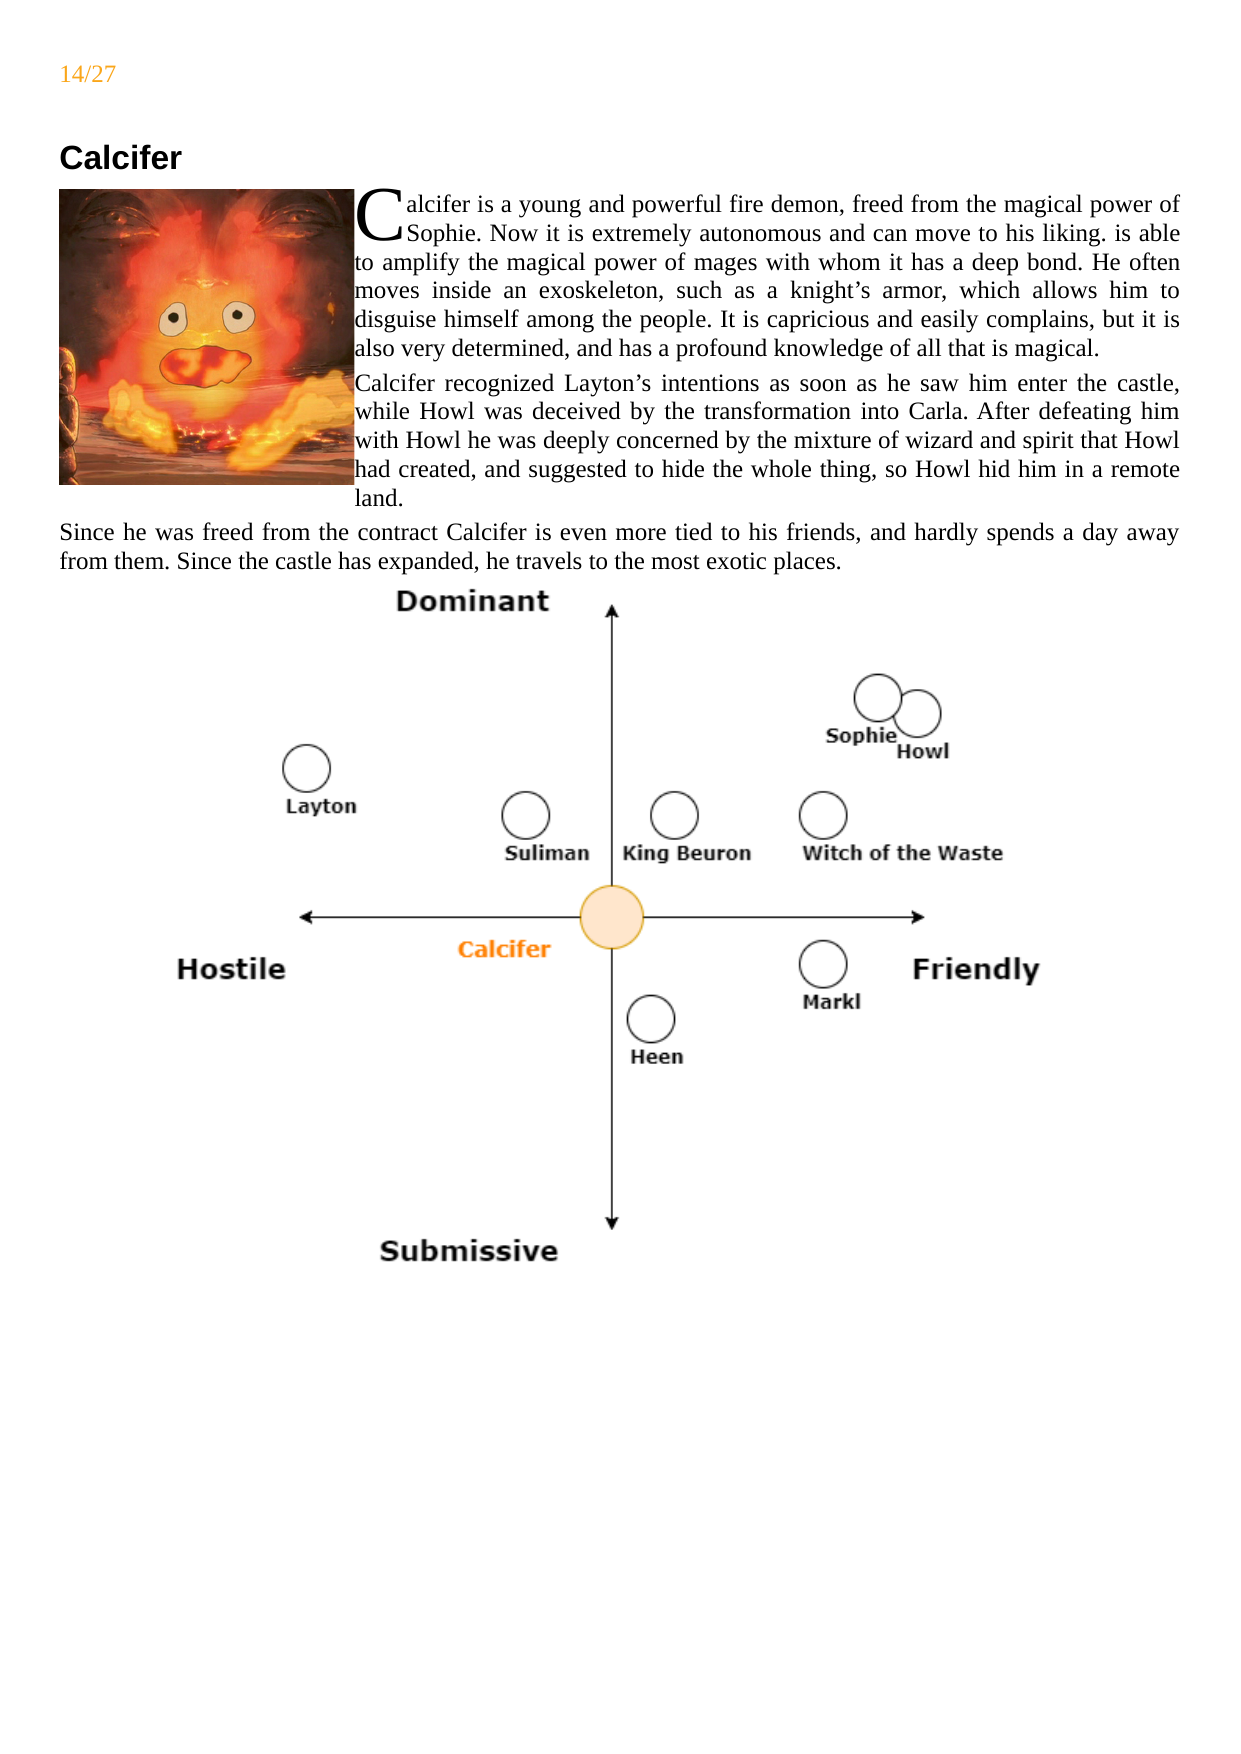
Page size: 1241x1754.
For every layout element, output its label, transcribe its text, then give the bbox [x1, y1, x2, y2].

text Calcifer recognized Layton’s intentions as soon as he saw him enter the castle, while Howl was deceived by the transformation into Carla. After defeating him with Howl he was deeply concerned by the mixture of wizard and spirit that Howl had created, and suggested to hide the whole thing, so Howl hid him in a remote land. [59, 368, 1181, 511]
picture [173, 580, 1067, 1266]
picture [59, 189, 355, 485]
text Since he was freed from the contract Calcifer is even more tied to his friends, and hardly spends a day away from them. Since the castle has expanded, he travels to the most exotic places. [59, 517, 1181, 575]
text Calcifer is a young and powerful fire demon, freed from the magical power of Sophie. Now it is extremely autonomous and can move to his liking. is able to amplify the magical power of mages with whom it has a deep bond. He often moves inside an exoskeleton, such as a knight’s armor, which allows him to disguise himself among the people. It is capricious and easily complains, but it is also very determined, and has a profound knowledge of all that is magical. [355, 189, 1181, 362]
subtitle Calcifer [59, 138, 1181, 177]
